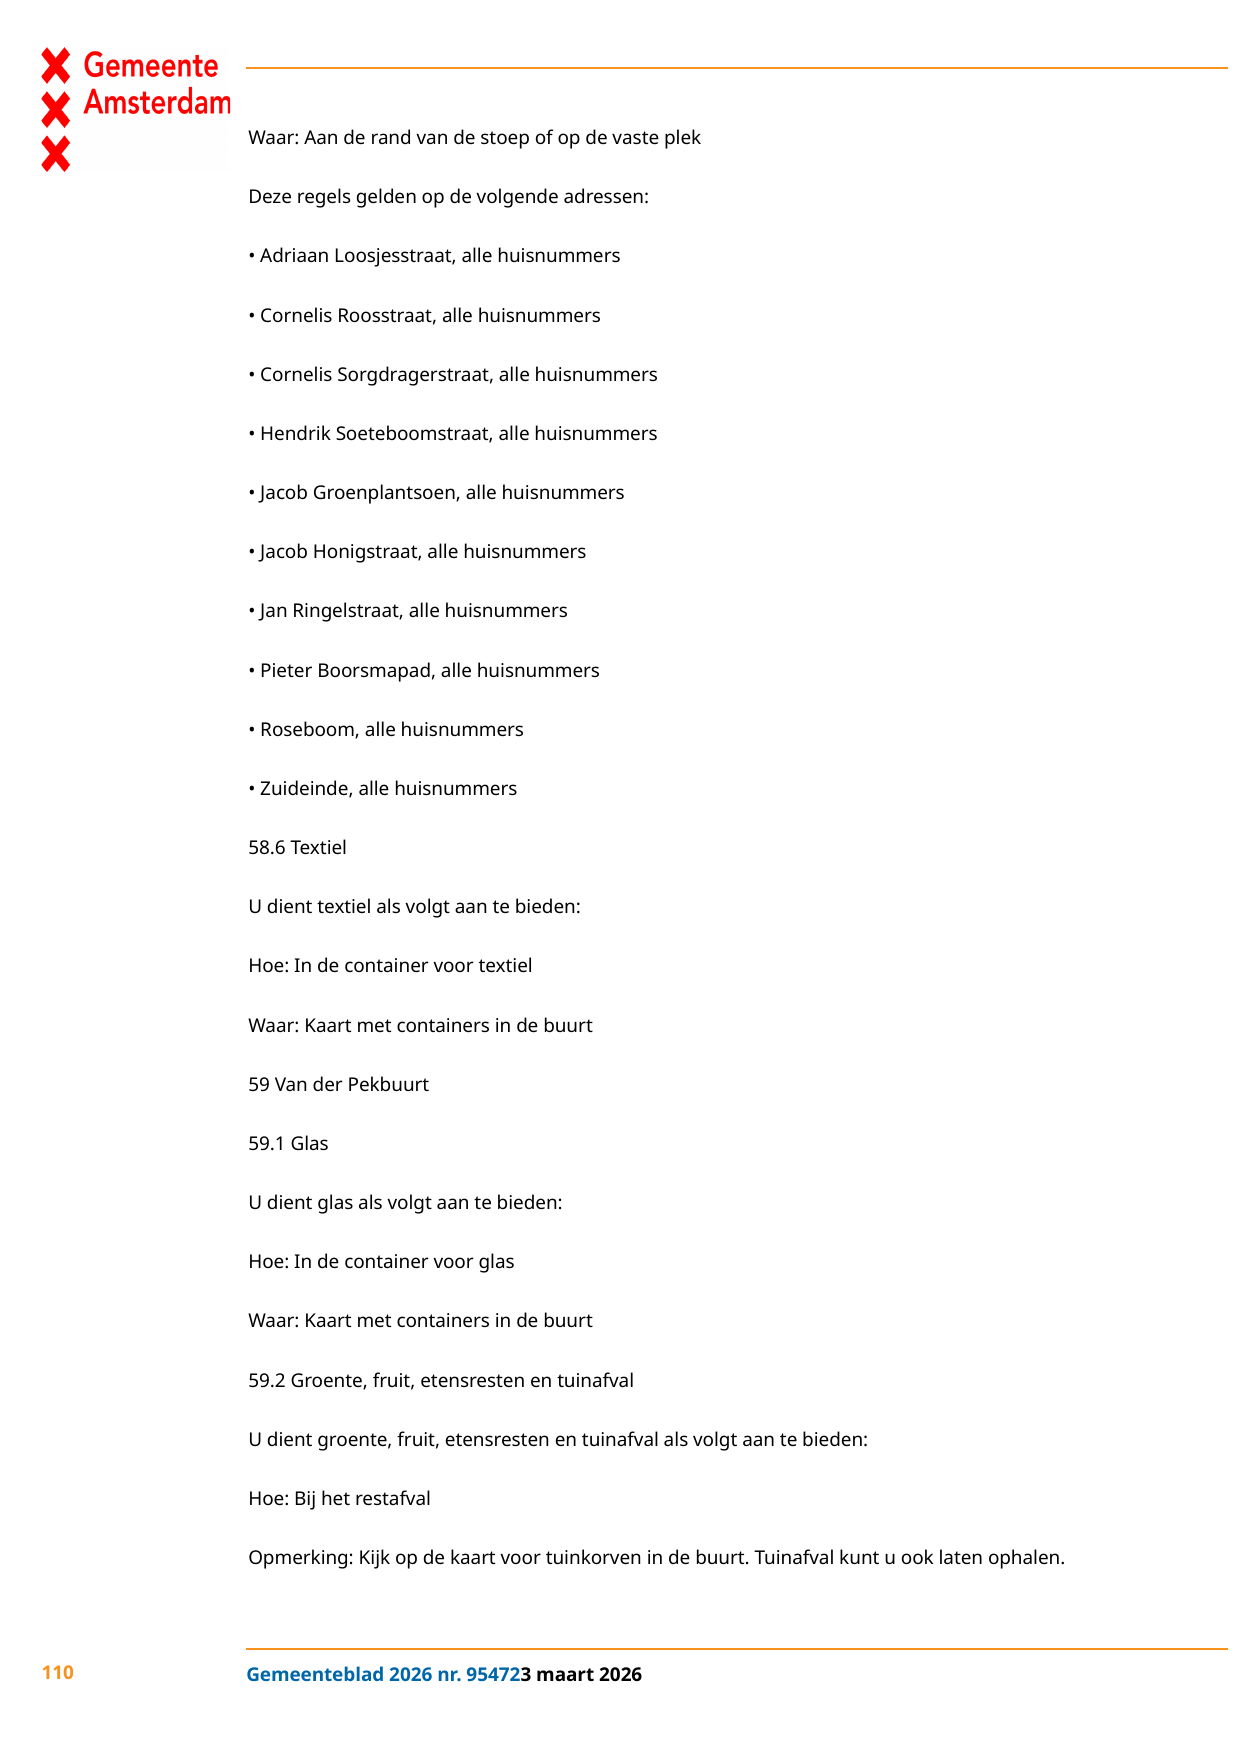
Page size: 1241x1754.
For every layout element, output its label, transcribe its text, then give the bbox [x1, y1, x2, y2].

text 59.2 Groente, fruit, etensresten en tuinafval [248, 1367, 1152, 1393]
text • Adriaan Loosjesstraat, alle huisnummers [248, 243, 1152, 268]
text • Cornelis Sorgdragerstraat, alle huisnummers [248, 361, 1152, 387]
picture [41, 47, 231, 172]
text • Zuideinde, alle huisnummers [248, 775, 1152, 801]
text • Jan Ringelstraat, alle huisnummers [248, 598, 1152, 623]
text U dient glas als volgt aan te bieden: [248, 1189, 1152, 1215]
text Hoe: In de container voor textiel [248, 953, 1152, 978]
text • Cornelis Roosstraat, alle huisnummers [248, 302, 1152, 328]
text • Hendrik Soeteboomstraat, alle huisnummers [248, 420, 1152, 446]
text • Pieter Boorsmapad, alle huisnummers [248, 657, 1152, 683]
text Hoe: Bij het restafval [248, 1485, 1152, 1511]
text Deze regels gelden op de volgende adressen: [248, 183, 1152, 209]
text Hoe: In de container voor glas [248, 1248, 1152, 1274]
text U dient textiel als volgt aan te bieden: [248, 893, 1152, 919]
text Opmerking: Kijk op de kaart voor tuinkorven in de buurt. Tuinafval kunt u ook laten ophalen. [248, 1544, 1152, 1570]
text 58.6 Textiel [248, 834, 1152, 860]
text • Jacob Groenplantsoen, alle huisnummers [248, 479, 1152, 505]
text Waar: Kaart met containers in de buurt [248, 1012, 1152, 1038]
text U dient groente, fruit, etensresten en tuinafval als volgt aan te bieden: [248, 1426, 1152, 1452]
text • Jacob Honigstraat, alle huisnummers [248, 538, 1152, 564]
text 59 Van der Pekbuurt [248, 1071, 1152, 1097]
text Waar: Kaart met containers in de buurt [248, 1308, 1152, 1333]
text Waar: Aan de rand van de stoep of op de vaste plek [248, 124, 1152, 150]
text 59.1 Glas [248, 1130, 1152, 1156]
text • Roseboom, alle huisnummers [248, 716, 1152, 742]
